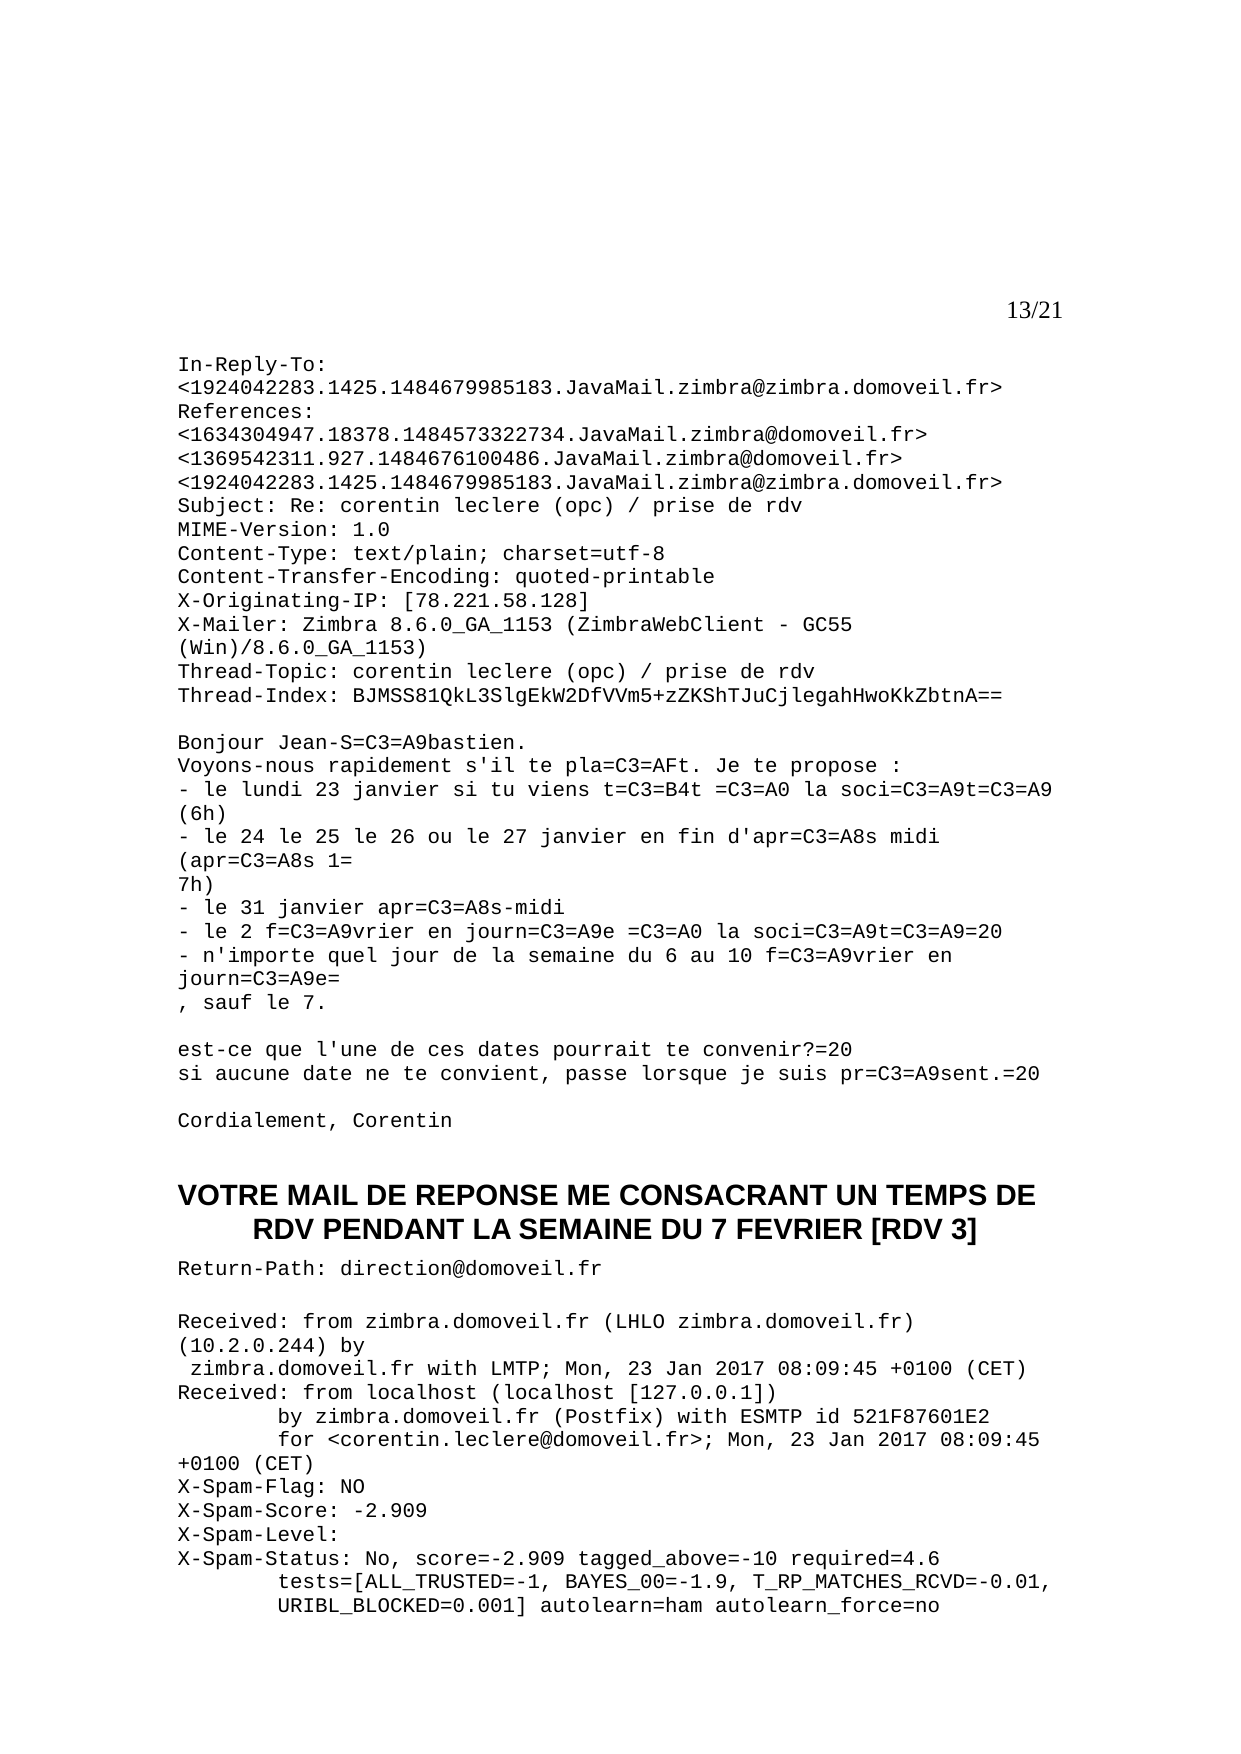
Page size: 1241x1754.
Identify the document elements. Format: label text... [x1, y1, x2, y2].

text X-Spam-Level: [177, 1524, 1063, 1547]
text - le 31 janvier apr=C3=A8s-midi [177, 897, 1063, 921]
text - n'importe quel jour de la semaine du 6 au 10 f=C3=A9vrier en journ=C3=A9e= [177, 945, 1063, 992]
text Received: from zimbra.domoveil.fr (LHLO zimbra.domoveil.fr) (10.2.0.244) by [177, 1311, 1063, 1358]
text Received: from localhost (localhost [127.0.0.1]) [177, 1382, 1063, 1406]
text URIBL_BLOCKED=0.001] autolearn=ham autolearn_force=no [177, 1595, 1063, 1618]
text for <corentin.leclere@domoveil.fr>; Mon, 23 Jan 2017 08:09:45 +0100 (CET) [177, 1429, 1063, 1477]
text Bonjour Jean-S=C3=A9bastien. [177, 732, 1063, 756]
text Subject: Re: corentin leclere (opc) / prise de rdv [177, 495, 1063, 519]
text Content-Type: text/plain; charset=utf-8 [177, 543, 1063, 566]
text Thread-Topic: corentin leclere (opc) / prise de rdv [177, 661, 1063, 684]
text X-Mailer: Zimbra 8.6.0_GA_1153 (ZimbraWebClient - GC55 (Win)/8.6.0_GA_1153) [177, 614, 1063, 661]
text Cordialement, Corentin [177, 1110, 1063, 1134]
text zimbra.domoveil.fr with LMTP; Mon, 23 Jan 2017 08:09:45 +0100 (CET) [177, 1358, 1063, 1382]
text - le 24 le 25 le 26 ou le 27 janvier en fin d'apr=C3=A8s midi (apr=C3=A8s 1= [177, 826, 1063, 874]
subtitle VOTRE MAIL DE REPONSE ME CONSACRANT UN TEMPS DE RDV PENDANT LA SEMAINE DU 7 FEVRIER [RDV 3] [177, 1178, 1063, 1245]
text Voyons-nous rapidement s'il te pla=C3=AFt. Je te propose : [177, 756, 1063, 779]
text Thread-Index: BJMSS81QkL3SlgEkW2DfVVm5+zZKShTJuCjlegahHwoKkZbtnA== [177, 684, 1063, 708]
text by zimbra.domoveil.fr (Postfix) with ESMTP id 521F87601E2 [177, 1406, 1063, 1429]
text MIME-Version: 1.0 [177, 519, 1063, 543]
text 7h) [177, 874, 1063, 897]
text si aucune date ne te convient, passe lorsque je suis pr=C3=A9sent.=20 [177, 1063, 1063, 1087]
text In-Reply-To: <1924042283.1425.1484679985183.JavaMail.zimbra@zimbra.domoveil.fr> [177, 353, 1063, 401]
text Return-Path: direction@domoveil.fr [177, 1258, 1063, 1282]
text X-Spam-Score: -2.909 [177, 1500, 1063, 1524]
text , sauf le 7. [177, 992, 1063, 1016]
text Content-Transfer-Encoding: quoted-printable [177, 566, 1063, 590]
text est-ce que l'une de ces dates pourrait te convenir?=20 [177, 1039, 1063, 1063]
text X-Originating-IP: [78.221.58.128] [177, 590, 1063, 614]
text X-Spam-Flag: NO [177, 1477, 1063, 1500]
text - le 2 f=C3=A9vrier en journ=C3=A9e =C3=A0 la soci=C3=A9t=C3=A9=20 [177, 921, 1063, 945]
text tests=[ALL_TRUSTED=-1, BAYES_00=-1.9, T_RP_MATCHES_RCVD=-0.01, [177, 1571, 1063, 1595]
text References: <1634304947.18378.1484573322734.JavaMail.zimbra@domoveil.fr> <1369542311.927.1484676100486.JavaMail.zimbra@domoveil.fr> <1924042283.1425.1484679985183.JavaMail.zimbra@zimbra.domoveil.fr> [177, 401, 1063, 495]
text X-Spam-Status: No, score=-2.909 tagged_above=-10 required=4.6 [177, 1547, 1063, 1571]
text - le lundi 23 janvier si tu viens t=C3=B4t =C3=A0 la soci=C3=A9t=C3=A9 (6h) [177, 779, 1063, 826]
